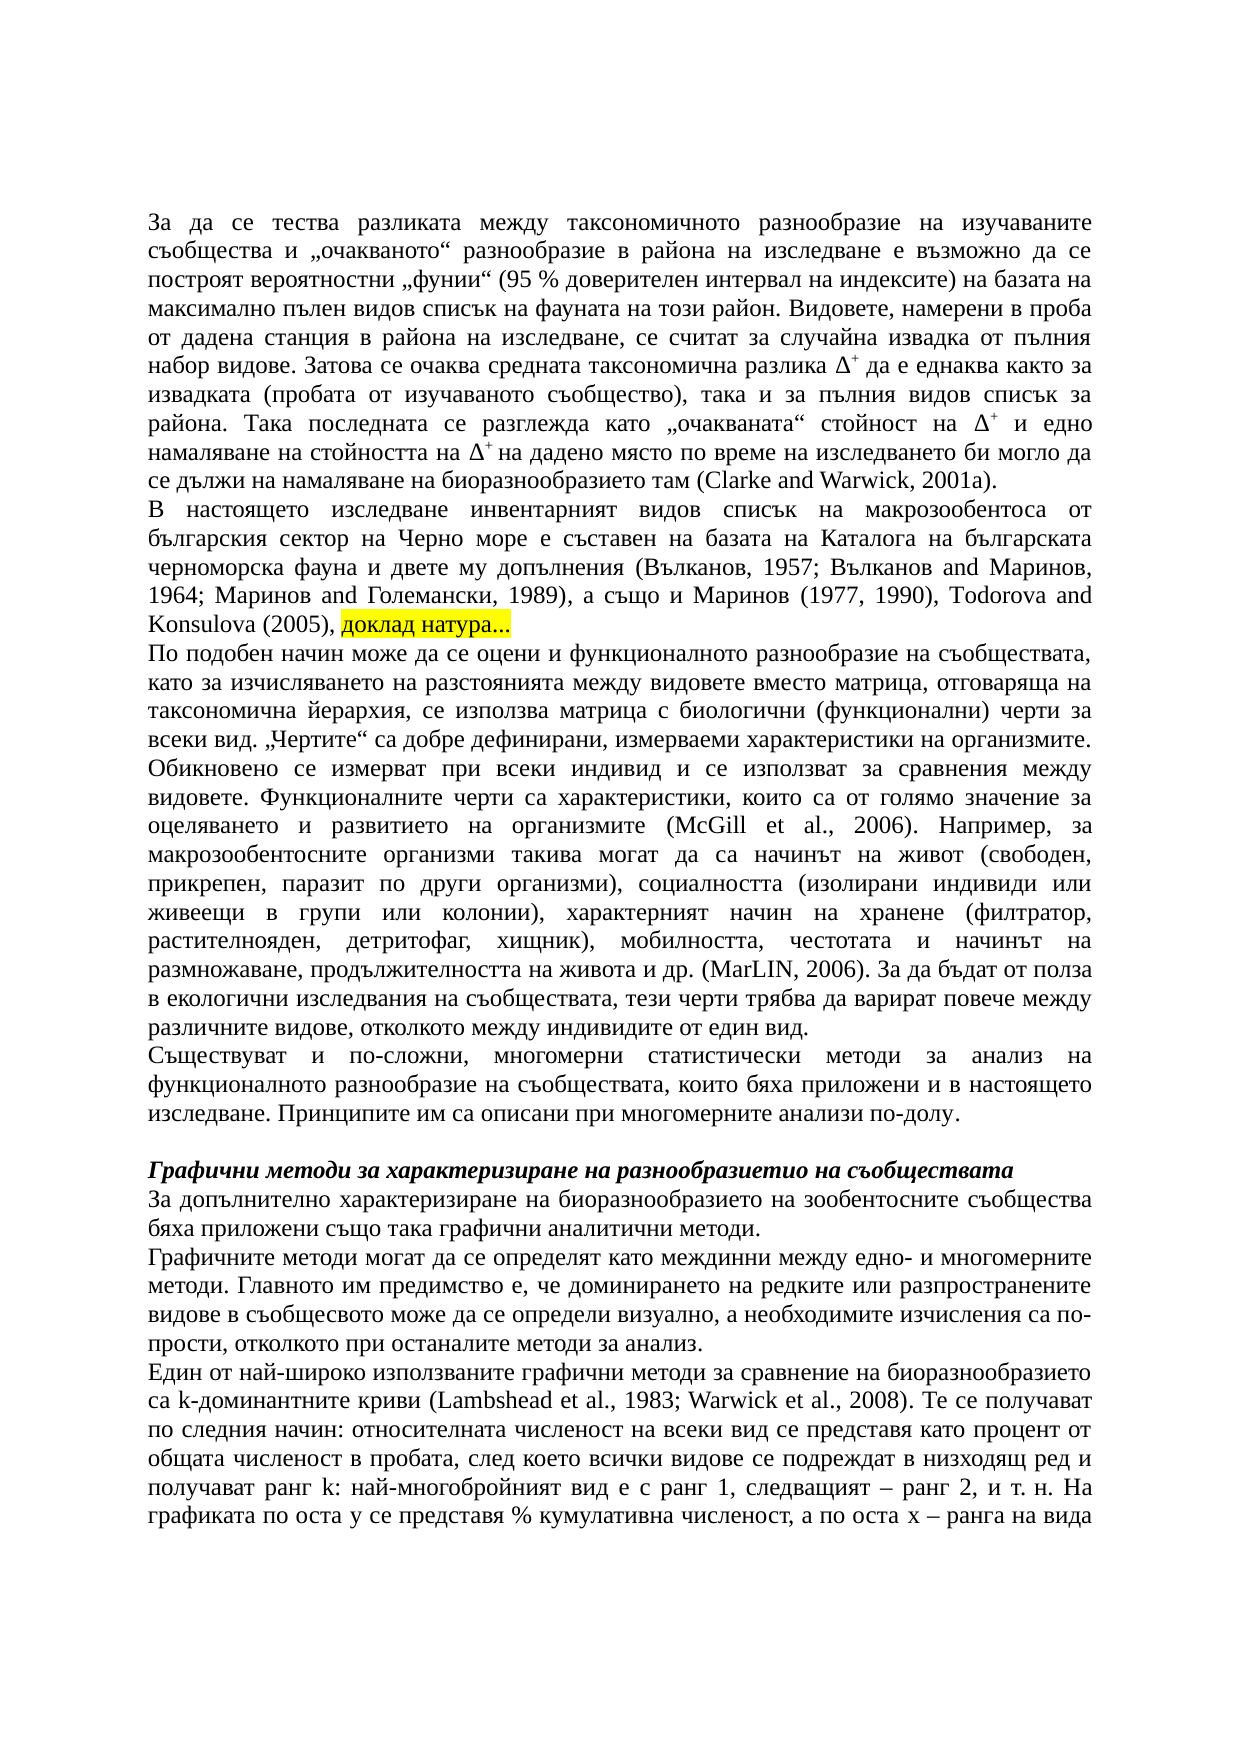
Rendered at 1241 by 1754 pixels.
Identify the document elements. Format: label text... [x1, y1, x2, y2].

text По подобен начин може да се оцени и функционалното разнообразие на съобществата, като за изчисляването на разстоянията между видовете вместо матрица, отговаряща на таксономична йерархия, се използва матрица с биологични (функционални) черти за всеки вид. „Чертите“ са добре дефинирани, измерваеми характеристики на организмите. Обикновено се измерват при всеки индивид и се използват за сравнения между видовете. Функционалните черти са характеристики, които са от голямо значение за оцеляването и развитието на организмите (McGill et al., 2006). Например, за макрозообентосните организми такива могат да са начинът на живот (свободен, прикрепен, паразит по други организми), социалността (изолирани индивиди или живеещи в групи или колонии), характерният начин на хранене (филтратор, растителнояден, детритофаг, хищник), мобилността, честотата и начинът на размножаване, продължителността на живота и др. (MarLIN, 2006). За да бъдат от полза в екологични изследвания на съобществата, тези черти трябва да варират повече между различните видове, отколкото между индивидите от един вид. [148, 638, 1093, 1040]
text В настоящето изследване инвентарният видов списък на макрозообентоса от българския сектор на Черно море е съставен на базата на Каталога на българската черноморска фауна и двете му допълнения (Вълканов, 1957; Вълканов and Маринов, 1964; Маринов and Големански, 1989), а също и Маринов (1977, 1990), Todorova and Konsulova (2005), доклад натура... [148, 494, 1093, 638]
text Съществуват и по-сложни, многомерни статистически методи за анализ на функционалното разнообразие на съобществата, които бяха приложени и в настоящето изследване. Принципите им са описани при многомерните анализи по-долу. [148, 1040, 1093, 1127]
text За да се тества разликата между таксономичното разнообразие на изучаваните съобщества и „очакваното“ разнообразие в района на изследване е възможно да се построят вероятностни „фунии“ (95 % доверителен интервал на индексите) на базата на максимално пълен видов списък на фауната на този район. Видовете, намерени в проба от дадена станция в района на изследване, се считат за случайна извадка от пълния набор видове. Затова се очаква средната таксономична разлика Δ+ да е еднаква както за извадката (пробата от изучаваното съобщество), така и за пълния видов списък за района. Така последната се разглежда като „очакваната“ стойност на Δ+ и едно намаляване на стойността на Δ+ на дадено място по време на изследването би могло да се дължи на намаляване на биоразнообразието там (Clarke and Warwick, 2001a). [148, 207, 1093, 494]
text За допълнително характеризиране на биоразнообразието на зообентосните съобщества бяха приложени също така графични аналитични методи. [148, 1184, 1093, 1242]
text Графичните методи могат да се определят като междинни между едно- и многомерните методи. Главното им предимство е, че доминирането на редките или разпространените видове в съобщесвото може да се определи визуално, а необходимите изчисления са по-прости, отколкото при останалите методи за анализ. [148, 1242, 1093, 1357]
text Графични методи за характеризиране на разнообразиетио на съобществата [148, 1155, 1093, 1184]
text Един от най-широко използваните графични методи за сравнение на биоразнообразието са k-доминантните криви (Lambshead et al., 1983; Warwick et al., 2008). Те се получават по следния начин: относителната численост на всеки вид се представя като процент от общата численост в пробата, след което всички видове се подреждат в низходящ ред и получават ранг k: най-многобройният вид е с ранг 1, следващият – ранг 2, и т. н. На графиката по оста y се представя % кумулативна численост, а по оста x – ранга на вида [148, 1357, 1093, 1529]
